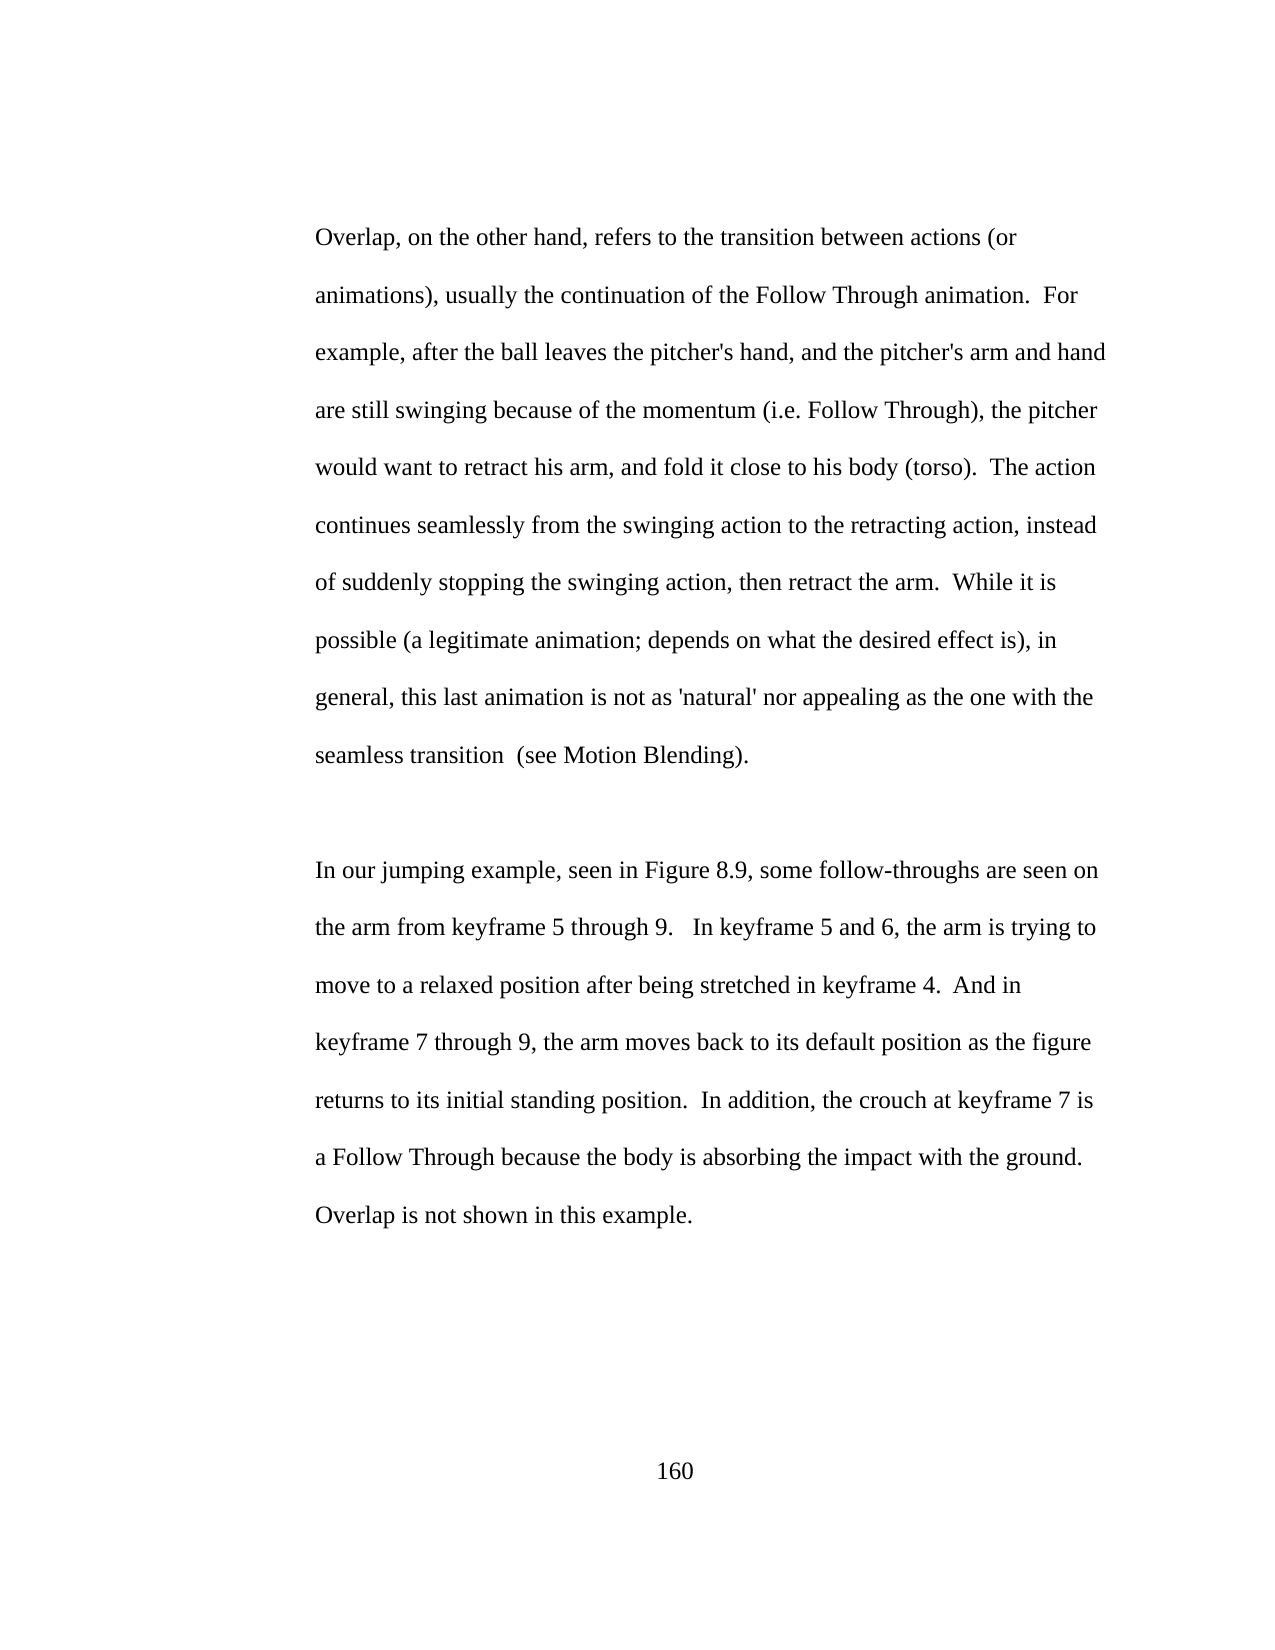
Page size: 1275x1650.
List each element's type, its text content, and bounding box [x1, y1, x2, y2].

text In our jumping example, seen in Figure 8.9, some follow-throughs are seen on the arm from keyframe 5 through 9. In keyframe 5 and 6, the arm is trying to move to a relaxed position after being stretched in keyframe 4. And in keyframe 7 through 9, the arm moves back to its default position as the figure returns to its initial standing position. In addition, the crouch at keyframe 7 is a Follow Through because the body is absorbing the impact with the ground. Overlap is not shown in this example. [315, 855, 1110, 1228]
text Overlap, on the other hand, refers to the transition between actions (or animations), usually the continuation of the Follow Through animation. For example, after the ball leaves the pitcher's hand, and the pitcher's arm and hand are still swinging because of the momentum (i.e. Follow Through), the pitcher would want to retract his arm, and fold it close to his body (torso). The action continues seamlessly from the swinging action to the retracting action, instead of suddenly stopping the swinging action, then retract the arm. While it is possible (a legitimate animation; depends on what the desired effect is), in general, this last animation is not as 'natural' nor appealing as the one with the seamless transition (see Motion Blending). [315, 222, 1110, 768]
